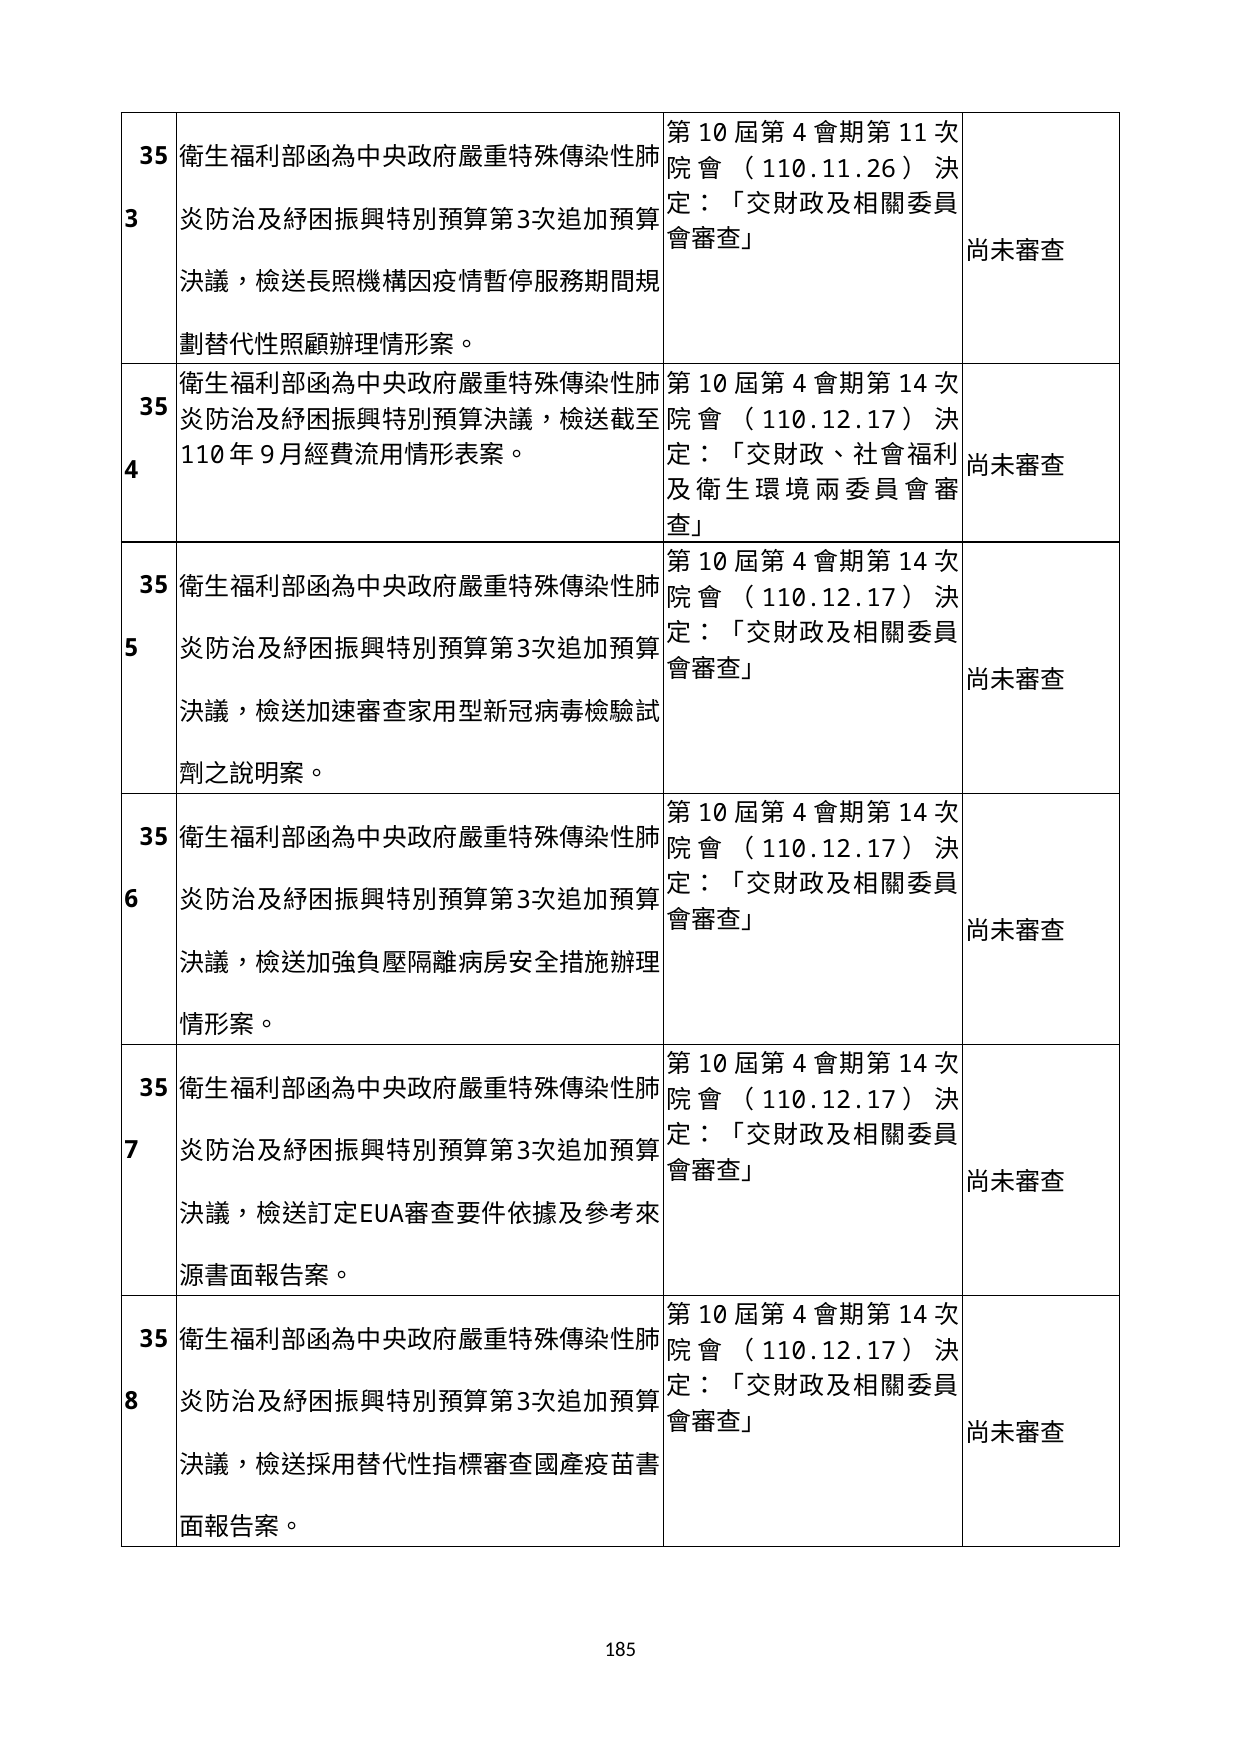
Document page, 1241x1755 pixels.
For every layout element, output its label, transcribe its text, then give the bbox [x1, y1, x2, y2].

table_cell 衛生福利部函為中央政府嚴重特殊傳染性肺炎防治及紓困振興特別預算第3次追加預算決議，檢送訂定EUA審查要件依據及參考來源書面報告案。 [177, 1045, 663, 1294]
table_cell 尚未審查 [963, 1296, 1119, 1546]
table_cell 尚未審查 [963, 794, 1119, 1043]
table_cell 衛生福利部函為中央政府嚴重特殊傳染性肺炎防治及紓困振興特別預算第3次追加預算決議，檢送加強負壓隔離病房安全措施辦理情形案。 [177, 794, 663, 1043]
table_cell [122, 794, 176, 1043]
table_cell 衛生福利部函為中央政府嚴重特殊傳染性肺炎防治及紓困振興特別預算第3次追加預算決議，檢送長照機構因疫情暫停服務期間規劃替代性照顧辦理情形案。 [177, 113, 663, 363]
table_cell 第10屆第4會期第11次院會（110.11.26）決定：「交財政及相關委員會審查」 [664, 113, 962, 363]
table_cell [122, 543, 176, 792]
table_cell [122, 113, 176, 363]
table_cell 第10屆第4會期第14次院會（110.12.17）決定：「交財政及相關委員會審查」 [664, 1045, 962, 1294]
table_cell 尚未審查 [963, 543, 1119, 792]
table_cell 第10屆第4會期第14次院會（110.12.17）決定：「交財政、社會福利及衛生環境兩委員會審查」 [664, 364, 962, 541]
table_cell 衛生福利部函為中央政府嚴重特殊傳染性肺炎防治及紓困振興特別預算第3次追加預算決議，檢送採用替代性指標審查國產疫苗書面報告案。 [177, 1296, 663, 1546]
table_cell 衛生福利部函為中央政府嚴重特殊傳染性肺炎防治及紓困振興特別預算第3次追加預算決議，檢送加速審查家用型新冠病毒檢驗試劑之說明案。 [177, 543, 663, 792]
table_cell 第10屆第4會期第14次院會（110.12.17）決定：「交財政及相關委員會審查」 [664, 543, 962, 792]
table_cell [122, 1045, 176, 1294]
table_cell 尚未審查 [963, 113, 1119, 363]
table_cell [122, 1296, 176, 1546]
table_cell 衛生福利部函為中央政府嚴重特殊傳染性肺炎防治及紓困振興特別預算決議，檢送截至110年9月經費流用情形表案。 [177, 364, 663, 541]
table_cell 尚未審查 [963, 364, 1119, 541]
table_cell [122, 364, 176, 541]
table_cell 第10屆第4會期第14次院會（110.12.17）決定：「交財政及相關委員會審查」 [664, 1296, 962, 1546]
table_cell 第10屆第4會期第14次院會（110.12.17）決定：「交財政及相關委員會審查」 [664, 794, 962, 1043]
table_cell 尚未審查 [963, 1045, 1119, 1294]
